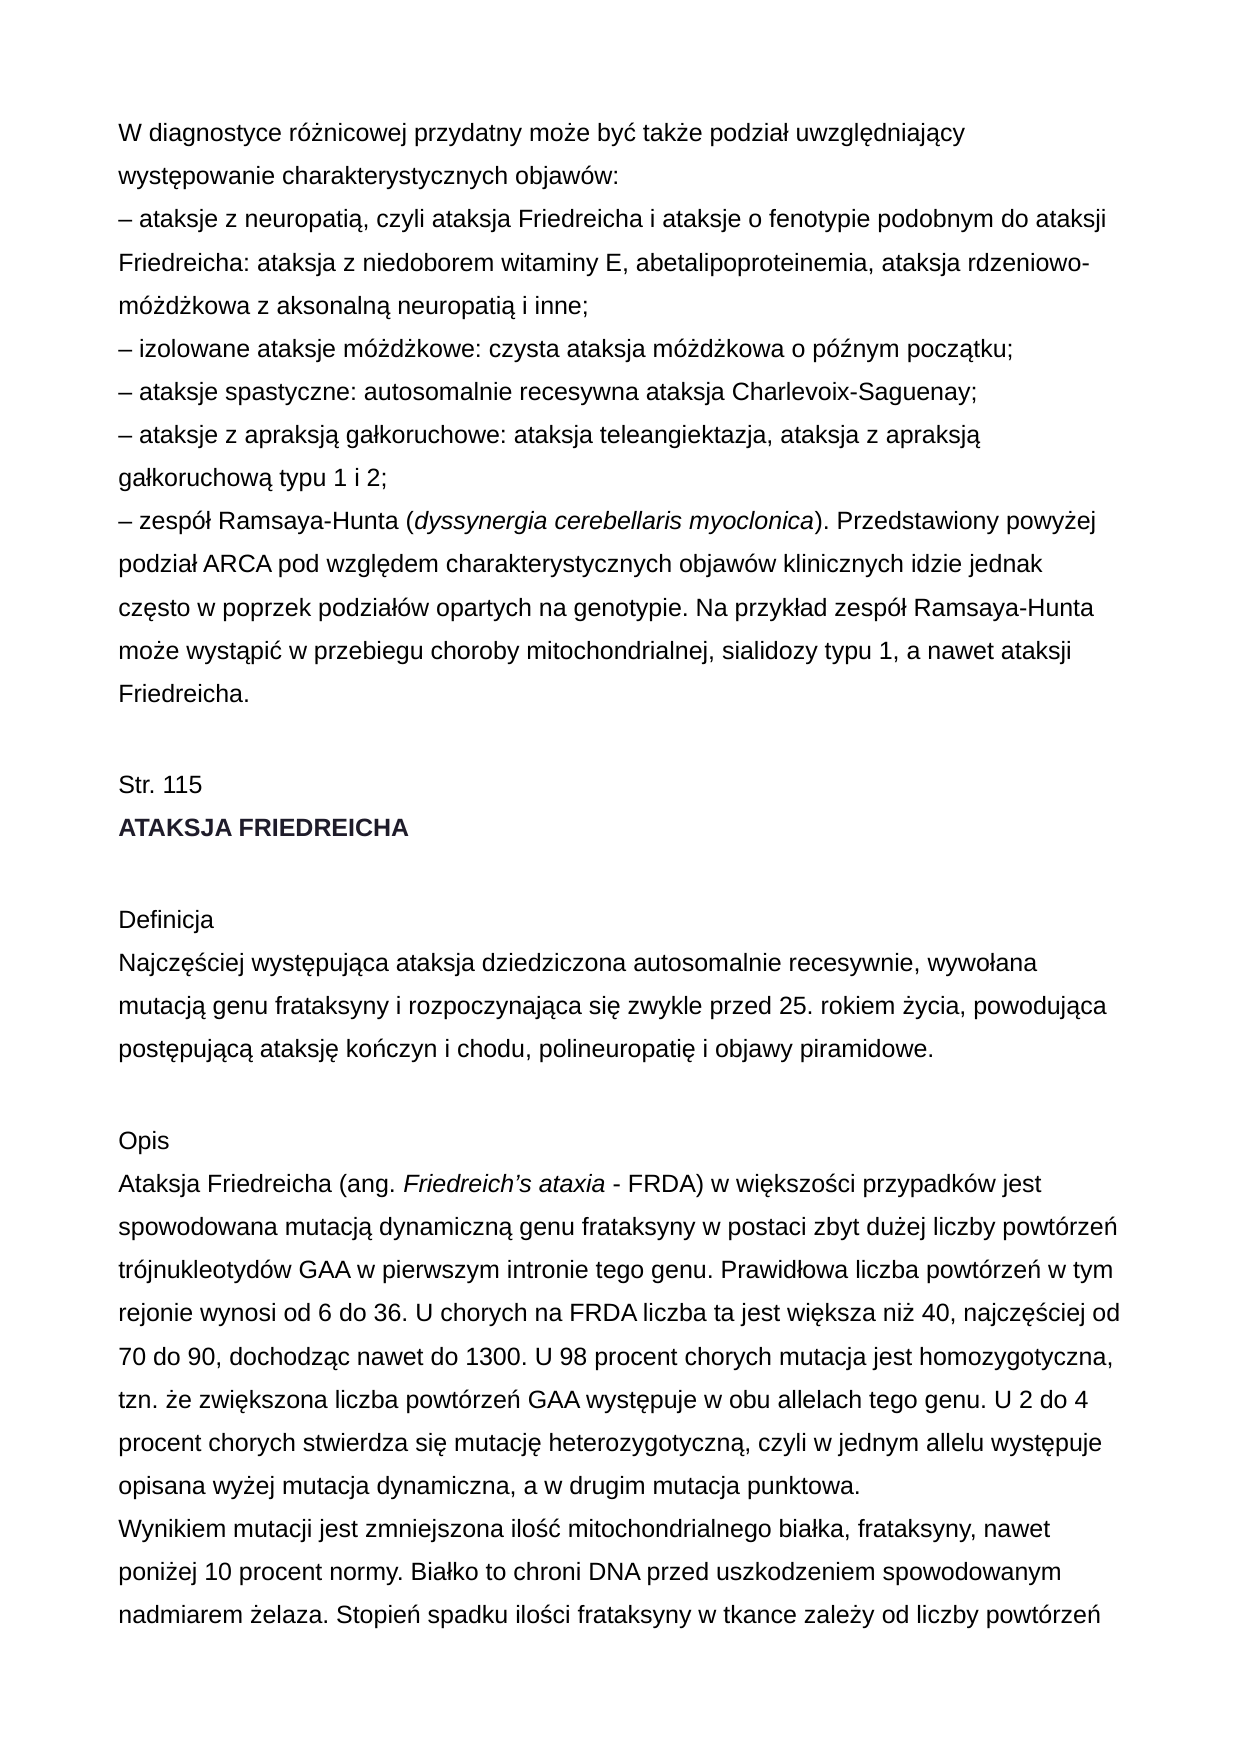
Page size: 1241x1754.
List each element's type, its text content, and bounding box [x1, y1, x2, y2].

text – ataksje z apraksją gałkoruchowe: ataksja teleangiektazja, ataksja z apraksją gałkoruchową typu 1 i 2; [118, 420, 1122, 492]
text Ataksja Friedreicha (ang. Friedreich’s ataxia - FRDA) w większości przypadków jest spowodowana mutacją dynamiczną genu frataksyny w postaci zbyt dużej liczby powtórzeń trójnukleotydów GAA w pierwszym intronie tego genu. Prawidłowa liczba powtórzeń w tym rejonie wynosi od 6 do 36. U chorych na FRDA liczba ta jest większa niż 40, najczęściej od 70 do 90, dochodząc nawet do 1300. U 98 procent chorych mutacja jest homozygotyczna, tzn. że zwiększona liczba powtórzeń GAA występuje w obu allelach tego genu. U 2 do 4 procent chorych stwierdza się mutację heterozygotyczną, czyli w jednym allelu występuje opisana wyżej mutacja dynamiczna, a w drugim mutacja punktowa. [118, 1169, 1122, 1500]
text Opis [118, 1126, 1122, 1155]
text – ataksje spastyczne: autosomalnie recesywna ataksja Charlevoix-Saguenay; [118, 377, 1122, 406]
text – ataksje z neuropatią, czyli ataksja Friedreicha i ataksje o fenotypie podobnym do ataksji Friedreicha: ataksja z niedoborem witaminy E, abetalipoproteinemia, ataksja rdzeniowo-móżdżkowa z aksonalną neuropatią i inne; [118, 204, 1122, 319]
text Str. 115 [118, 770, 1122, 799]
text – zespół Ramsaya-Hunta (dyssynergia cerebellaris myoclonica). Przedstawiony powyżej podział ARCA pod względem charakterystycznych objawów klinicznych idzie jednak często w poprzek podziałów opartych na genotypie. Na przykład zespół Ramsaya-Hunta może wystąpić w przebiegu choroby mitochondrialnej, sialidozy typu 1, a nawet ataksji Friedreicha. [118, 506, 1122, 707]
text Najczęściej występująca ataksja dziedziczona autosomalnie recesywnie, wywołana mutacją genu frataksyny i rozpoczynająca się zwykle przed 25. rokiem życia, powodująca postępującą ataksję kończyn i chodu, polineuropatię i objawy piramidowe. [118, 948, 1122, 1063]
subtitle ATAKSJA FRIEDREICHA [118, 813, 1122, 842]
text – izolowane ataksje móżdżkowe: czysta ataksja móżdżkowa o późnym początku; [118, 334, 1122, 362]
text W diagnostyce różnicowej przydatny może być także podział uwzględniający występowanie charakterystycznych objawów: [118, 118, 1122, 190]
text Definicja [118, 905, 1122, 934]
text Wynikiem mutacji jest zmniejszona ilość mitochondrialnego białka, frataksyny, nawet poniżej 10 procent normy. Białko to chroni DNA przed uszkodzeniem spowodowanym nadmiarem żelaza. Stopień spadku ilości frataksyny w tkance zależy od liczby powtórzeń [118, 1514, 1122, 1629]
